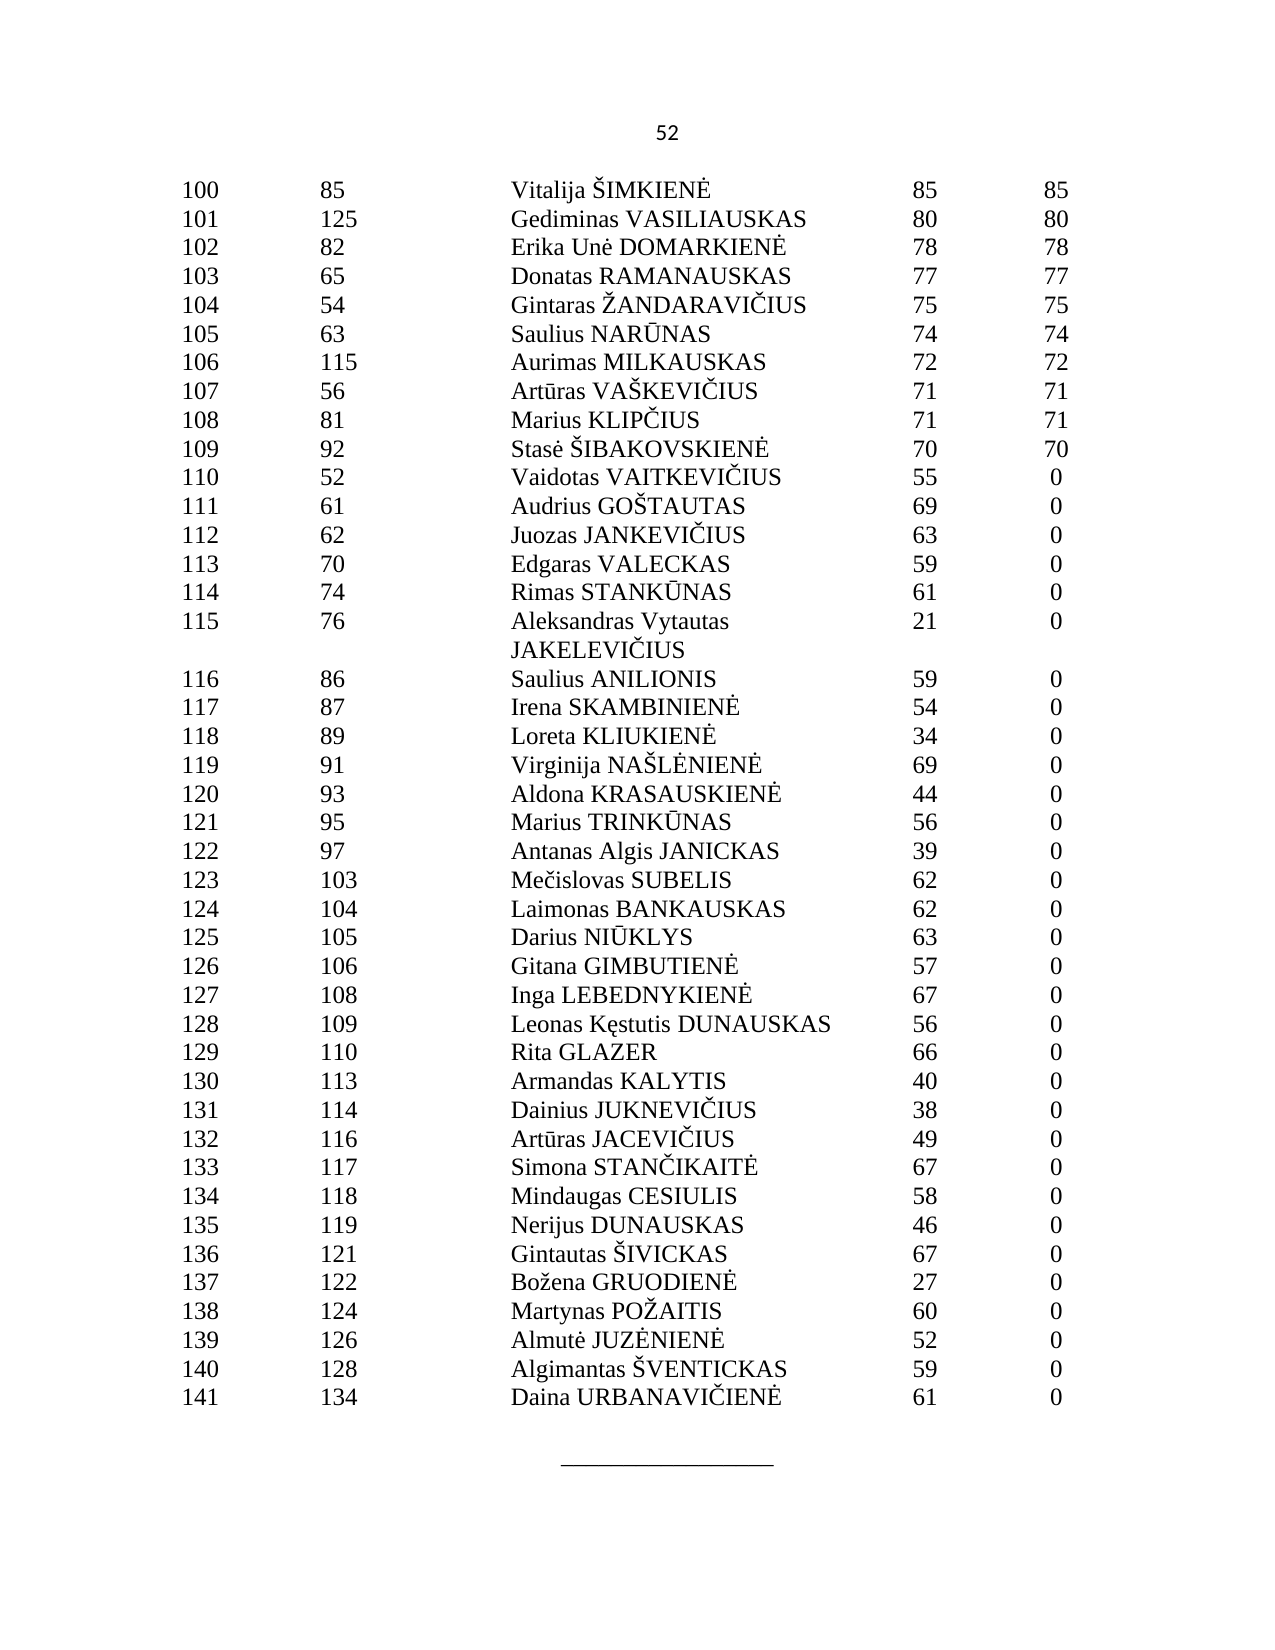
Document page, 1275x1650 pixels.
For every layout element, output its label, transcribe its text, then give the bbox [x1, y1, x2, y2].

table_cell 62 [860, 894, 990, 922]
table_cell 0 [990, 1268, 1122, 1296]
table_cell Laimonas BANKAUSKAS [506, 894, 860, 922]
table_cell 82 [316, 233, 506, 261]
table_cell Simona STANČIKAITĖ [506, 1153, 860, 1181]
table_cell 93 [316, 779, 506, 807]
table_cell 122 [177, 836, 316, 865]
table_cell 55 [860, 463, 990, 491]
table_cell 92 [316, 434, 506, 462]
table_cell 117 [177, 693, 316, 721]
table_cell 85 [860, 175, 990, 204]
table_cell 0 [990, 1354, 1122, 1382]
table_cell 102 [177, 233, 316, 261]
table_cell Gitana GIMBUTIENĖ [506, 951, 860, 980]
table_cell Darius NIŪKLYS [506, 923, 860, 951]
table_cell 78 [860, 233, 990, 261]
table_cell 0 [990, 808, 1122, 836]
table_cell Saulius ANILIONIS [506, 664, 860, 692]
table_cell 0 [990, 721, 1122, 750]
table_cell 115 [316, 348, 506, 376]
table_cell 69 [860, 750, 990, 779]
table_cell 77 [860, 261, 990, 290]
table_cell 77 [990, 261, 1122, 290]
table_cell 125 [177, 923, 316, 951]
table_cell 103 [316, 865, 506, 894]
table_cell 121 [316, 1239, 506, 1267]
table_cell 0 [990, 664, 1122, 692]
table_cell 70 [990, 434, 1122, 462]
table_cell 0 [990, 1095, 1122, 1124]
table_cell 71 [990, 376, 1122, 405]
table_cell 125 [316, 204, 506, 232]
table_cell Saulius NARŪNAS [506, 319, 860, 347]
table_cell 0 [990, 1009, 1122, 1037]
table_cell 52 [316, 463, 506, 491]
table_cell 105 [177, 319, 316, 347]
table_cell 57 [860, 951, 990, 980]
table_cell 132 [177, 1124, 316, 1152]
table_cell 126 [316, 1325, 506, 1354]
table_cell 110 [177, 463, 316, 491]
table_cell 85 [316, 175, 506, 204]
table_cell 119 [177, 750, 316, 779]
table_cell Nerijus DUNAUSKAS [506, 1210, 860, 1239]
table_cell 70 [316, 549, 506, 577]
table_cell 38 [860, 1095, 990, 1124]
table_cell 116 [177, 664, 316, 692]
table_cell 71 [860, 405, 990, 434]
table_cell 0 [990, 491, 1122, 520]
table_cell 108 [316, 980, 506, 1009]
table_cell 56 [860, 808, 990, 836]
table_cell 0 [990, 1124, 1122, 1152]
table_cell 133 [177, 1153, 316, 1181]
table_cell Almutė JUZĖNIENĖ [506, 1325, 860, 1354]
table_cell 139 [177, 1325, 316, 1354]
table_cell 40 [860, 1066, 990, 1095]
table_cell 116 [316, 1124, 506, 1152]
table_cell 130 [177, 1066, 316, 1095]
table_cell 127 [177, 980, 316, 1009]
table_cell 114 [177, 578, 316, 606]
table_cell Irena SKAMBINIENĖ [506, 693, 860, 721]
table_cell 0 [990, 1210, 1122, 1239]
table_cell 49 [860, 1124, 990, 1152]
table_cell 105 [316, 923, 506, 951]
table_cell 128 [177, 1009, 316, 1037]
table_cell 97 [316, 836, 506, 865]
table_cell 114 [316, 1095, 506, 1124]
table_cell 134 [177, 1181, 316, 1210]
table_cell 59 [860, 1354, 990, 1382]
table_cell 113 [316, 1066, 506, 1095]
table_cell Erika Unė DOMARKIENĖ [506, 233, 860, 261]
table_cell 72 [860, 348, 990, 376]
table_cell Daina URBANAVIČIENĖ [506, 1383, 860, 1411]
table_cell 74 [860, 319, 990, 347]
table_cell 117 [316, 1153, 506, 1181]
table_cell 122 [316, 1268, 506, 1296]
table_cell 80 [860, 204, 990, 232]
table_cell 108 [177, 405, 316, 434]
table_cell 86 [316, 664, 506, 692]
table_cell 0 [990, 1153, 1122, 1181]
table_cell Armandas KALYTIS [506, 1066, 860, 1095]
table_cell 0 [990, 578, 1122, 606]
table_cell 67 [860, 1153, 990, 1181]
table_cell 123 [177, 865, 316, 894]
table_cell 54 [316, 290, 506, 319]
table_cell 118 [177, 721, 316, 750]
table_cell 137 [177, 1268, 316, 1296]
table_cell Gediminas VASILIAUSKAS [506, 204, 860, 232]
table_cell 113 [177, 549, 316, 577]
table_cell 85 [990, 175, 1122, 204]
table_cell 56 [316, 376, 506, 405]
table_cell 62 [860, 865, 990, 894]
table_cell 65 [316, 261, 506, 290]
table_cell 115 [177, 606, 316, 664]
table_cell 104 [177, 290, 316, 319]
table_cell 80 [990, 204, 1122, 232]
table_cell 44 [860, 779, 990, 807]
table_cell 128 [316, 1354, 506, 1382]
table_cell 134 [316, 1383, 506, 1411]
table_cell 58 [860, 1181, 990, 1210]
table_cell Algimantas ŠVENTICKAS [506, 1354, 860, 1382]
table_cell 0 [990, 549, 1122, 577]
table_cell 104 [316, 894, 506, 922]
text _________________ [177, 1440, 1157, 1469]
table_cell 0 [990, 923, 1122, 951]
table_cell 110 [316, 1038, 506, 1066]
table_cell 66 [860, 1038, 990, 1066]
table_cell Rimas STANKŪNAS [506, 578, 860, 606]
table_cell 54 [860, 693, 990, 721]
table_cell 121 [177, 808, 316, 836]
table_cell 0 [990, 980, 1122, 1009]
table_cell 21 [860, 606, 990, 664]
table_cell Mindaugas CESIULIS [506, 1181, 860, 1210]
table_cell 0 [990, 779, 1122, 807]
table_cell 0 [990, 1325, 1122, 1354]
table_cell 0 [990, 894, 1122, 922]
table_cell 95 [316, 808, 506, 836]
table_cell Aurimas MILKAUSKAS [506, 348, 860, 376]
table_cell Artūras JACEVIČIUS [506, 1124, 860, 1152]
table_cell 0 [990, 520, 1122, 549]
table_cell Aleksandras Vytautas JAKELEVIČIUS [506, 606, 860, 664]
table_cell 106 [177, 348, 316, 376]
table_cell 124 [177, 894, 316, 922]
table_cell 101 [177, 204, 316, 232]
table_cell 0 [990, 1038, 1122, 1066]
table_cell Virginija NAŠLĖNIENĖ [506, 750, 860, 779]
table_cell Gintaras ŽANDARAVIČIUS [506, 290, 860, 319]
table_cell 89 [316, 721, 506, 750]
table_cell 119 [316, 1210, 506, 1239]
table_cell 129 [177, 1038, 316, 1066]
table_cell 0 [990, 1181, 1122, 1210]
table_cell 61 [860, 1383, 990, 1411]
table_cell 0 [990, 463, 1122, 491]
table_cell 75 [990, 290, 1122, 319]
table_cell Marius KLIPČIUS [506, 405, 860, 434]
table_cell 61 [860, 578, 990, 606]
table_cell 107 [177, 376, 316, 405]
table_cell 27 [860, 1268, 990, 1296]
table_cell 69 [860, 491, 990, 520]
table_cell Juozas JANKEVIČIUS [506, 520, 860, 549]
table_cell 120 [177, 779, 316, 807]
table_cell 72 [990, 348, 1122, 376]
table_cell 111 [177, 491, 316, 520]
table_cell 124 [316, 1296, 506, 1325]
table_cell 61 [316, 491, 506, 520]
table_cell 46 [860, 1210, 990, 1239]
table_cell Vitalija ŠIMKIENĖ [506, 175, 860, 204]
table_cell 0 [990, 1296, 1122, 1325]
table_cell 126 [177, 951, 316, 980]
table_cell 103 [177, 261, 316, 290]
table_cell 106 [316, 951, 506, 980]
table_cell 75 [860, 290, 990, 319]
table_cell Martynas POŽAITIS [506, 1296, 860, 1325]
table_cell 91 [316, 750, 506, 779]
table_cell Božena GRUODIENĖ [506, 1268, 860, 1296]
table_cell 74 [990, 319, 1122, 347]
table_cell 131 [177, 1095, 316, 1124]
table_cell Audrius GOŠTAUTAS [506, 491, 860, 520]
table_cell 0 [990, 865, 1122, 894]
table_cell 67 [860, 1239, 990, 1267]
table_cell 0 [990, 836, 1122, 865]
table_cell 52 [860, 1325, 990, 1354]
table_cell Dainius JUKNEVIČIUS [506, 1095, 860, 1124]
table_cell 56 [860, 1009, 990, 1037]
table_cell 63 [316, 319, 506, 347]
table_cell 0 [990, 750, 1122, 779]
table_cell 0 [990, 1066, 1122, 1095]
table_cell 138 [177, 1296, 316, 1325]
table_cell Inga LEBEDNYKIENĖ [506, 980, 860, 1009]
table_cell 109 [316, 1009, 506, 1037]
table_cell Loreta KLIUKIENĖ [506, 721, 860, 750]
table_cell 70 [860, 434, 990, 462]
table_cell 0 [990, 951, 1122, 980]
table_cell 59 [860, 549, 990, 577]
table_cell 140 [177, 1354, 316, 1382]
table_cell 136 [177, 1239, 316, 1267]
table_cell 0 [990, 606, 1122, 664]
table_cell 109 [177, 434, 316, 462]
table_cell Vaidotas VAITKEVIČIUS [506, 463, 860, 491]
table_cell 81 [316, 405, 506, 434]
table_cell Aldona KRASAUSKIENĖ [506, 779, 860, 807]
table_cell 118 [316, 1181, 506, 1210]
table_cell 71 [990, 405, 1122, 434]
table_cell Leonas Kęstutis DUNAUSKAS [506, 1009, 860, 1037]
table_cell 59 [860, 664, 990, 692]
table_cell 76 [316, 606, 506, 664]
table_cell 100 [177, 175, 316, 204]
table_cell 141 [177, 1383, 316, 1411]
table_cell Edgaras VALECKAS [506, 549, 860, 577]
table_cell 112 [177, 520, 316, 549]
table_cell Rita GLAZER [506, 1038, 860, 1066]
table_cell Stasė ŠIBAKOVSKIENĖ [506, 434, 860, 462]
table_cell 39 [860, 836, 990, 865]
table_cell Antanas Algis JANICKAS [506, 836, 860, 865]
table_cell 62 [316, 520, 506, 549]
table_cell Donatas RAMANAUSKAS [506, 261, 860, 290]
table_cell 78 [990, 233, 1122, 261]
table_cell 60 [860, 1296, 990, 1325]
table_cell Marius TRINKŪNAS [506, 808, 860, 836]
table_cell 0 [990, 1239, 1122, 1267]
table_cell 34 [860, 721, 990, 750]
table_cell 71 [860, 376, 990, 405]
table_cell Gintautas ŠIVICKAS [506, 1239, 860, 1267]
table_cell 63 [860, 923, 990, 951]
table_cell 0 [990, 693, 1122, 721]
table_cell 135 [177, 1210, 316, 1239]
table_cell 87 [316, 693, 506, 721]
table_cell 74 [316, 578, 506, 606]
table_cell 67 [860, 980, 990, 1009]
table_cell Artūras VAŠKEVIČIUS [506, 376, 860, 405]
table_cell Mečislovas SUBELIS [506, 865, 860, 894]
table_cell 0 [990, 1383, 1122, 1411]
table_cell 63 [860, 520, 990, 549]
